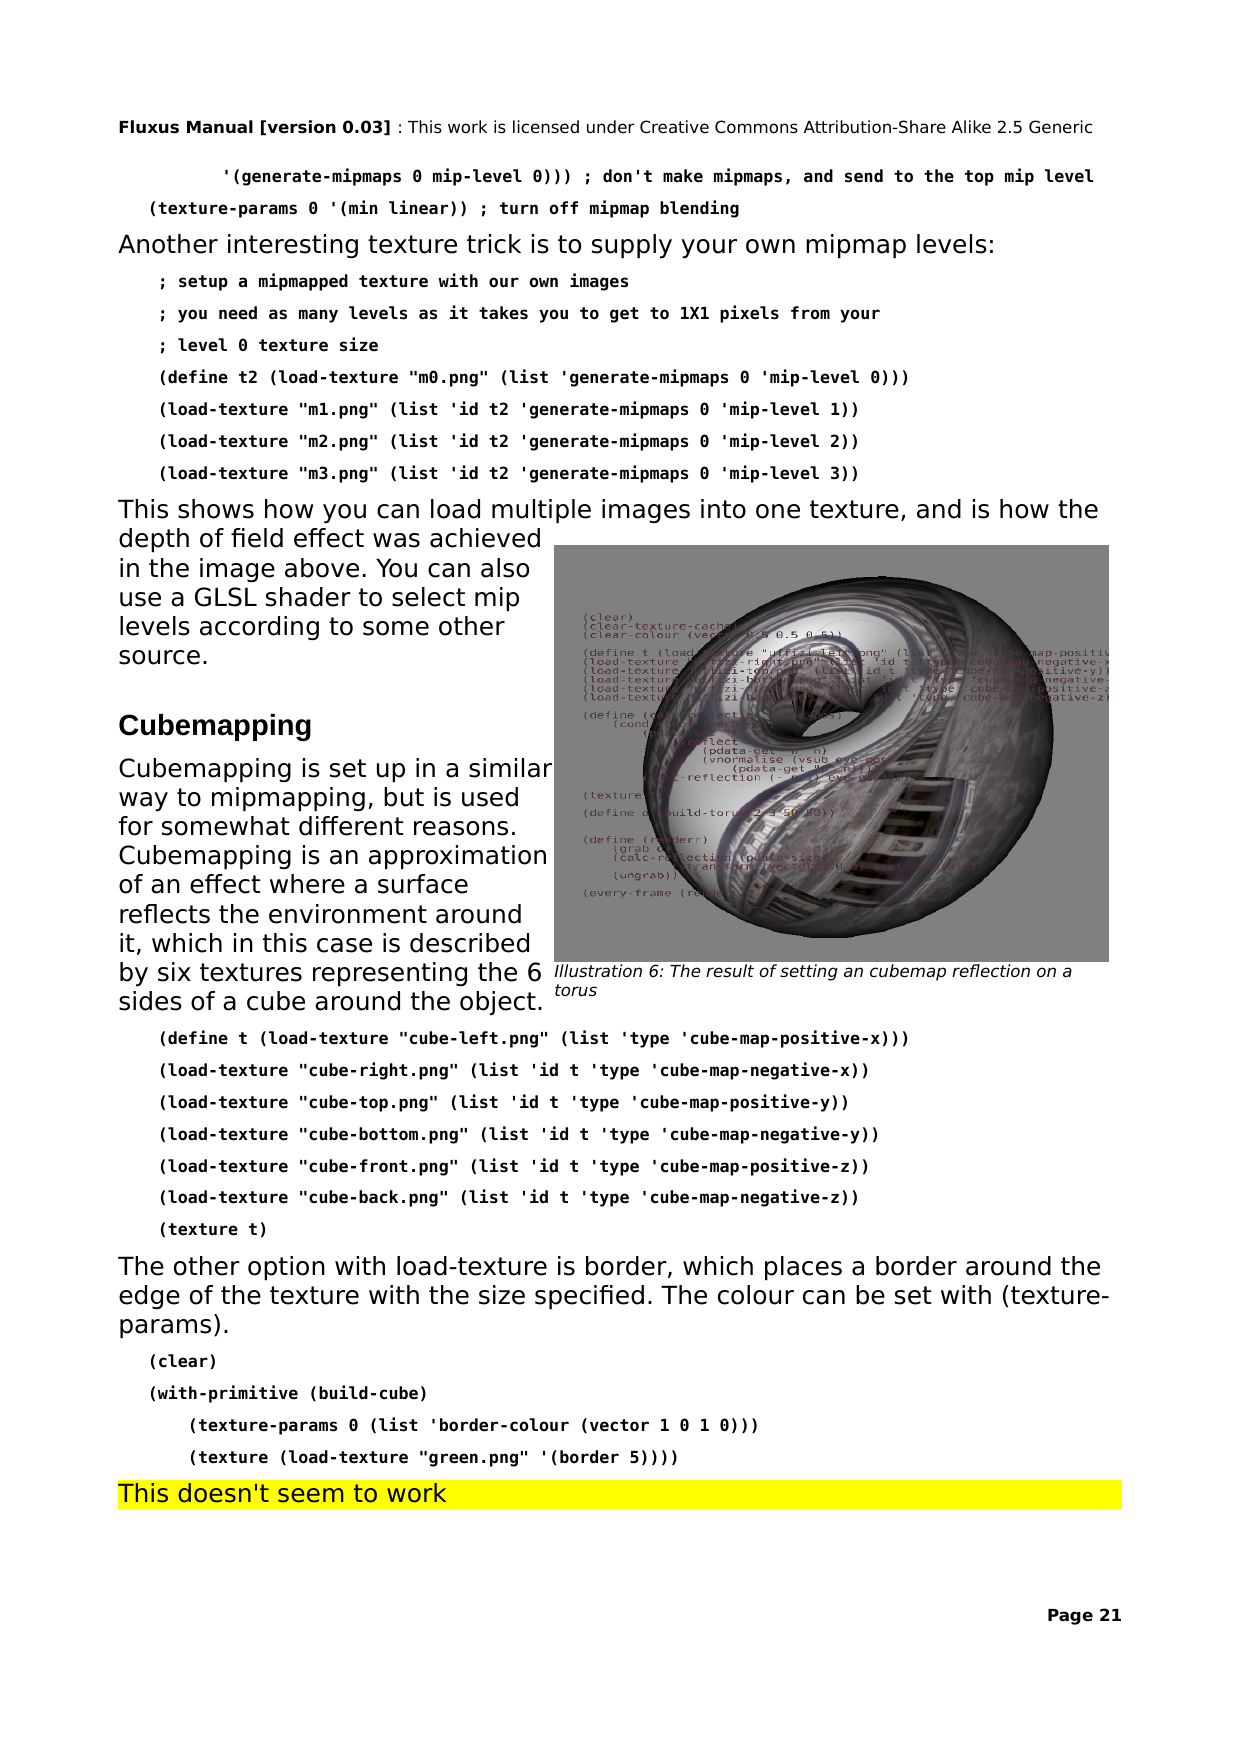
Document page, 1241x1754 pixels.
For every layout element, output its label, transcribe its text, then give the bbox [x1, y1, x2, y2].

subtitle Cubemapping [118, 708, 554, 742]
text (define t (load-texture "cube-left.png" (list 'type 'cube-map-positive-x))) [148, 1029, 1122, 1048]
text (load-texture "cube-back.png" (list 'id t 'type 'cube-map-negative-z)) [148, 1188, 1122, 1208]
text '(generate-mipmaps 0 mip-level 0))) ; don't make mipmaps, and send to the top mip level [148, 167, 1122, 186]
text The other option with load-texture is border, which places a border around the edge of the texture with the size specified. The colour can be set with (texture-params). [118, 1252, 1122, 1340]
text Another interesting texture trick is to supply your own mipmap levels: [118, 231, 1122, 260]
text (clear) [148, 1352, 1122, 1372]
picture [554, 545, 1109, 962]
text This doesn't seem to work [118, 1480, 1122, 1509]
text ; level 0 texture size [148, 336, 1122, 356]
text (load-texture "cube-top.png" (list 'id t 'type 'cube-map-positive-y)) [148, 1093, 1122, 1112]
text (load-texture "m1.png" (list 'id t2 'generate-mipmaps 0 'mip-level 1)) [148, 400, 1122, 419]
text (texture-params 0 (list 'border-colour (vector 1 0 1 0))) [148, 1416, 1122, 1435]
text (texture t) [148, 1220, 1122, 1240]
text Illustration 6: The result of setting an cubemap reflection on a torus [554, 962, 1109, 1000]
text (load-texture "cube-bottom.png" (list 'id t 'type 'cube-map-negative-y)) [148, 1125, 1122, 1144]
text (load-texture "m2.png" (list 'id t2 'generate-mipmaps 0 'mip-level 2)) [148, 432, 1122, 451]
text ; you need as many levels as it takes you to get to 1X1 pixels from your [148, 304, 1122, 324]
text This shows how you can load multiple images into one texture, and is how the depth of field effect was achieved in the image above. You can also use a GLSL shader to select mip levels according to some other source. [118, 496, 1122, 671]
subtitle [1109, 708, 1122, 742]
text (texture-params 0 '(min linear)) ; turn off mipmap blending [148, 199, 1122, 218]
text Cubemapping is set up in a similar way to mipmapping, but is used for somewhat different reasons. Cubemapping is an approximation of an effect where a surface reflects the environment around it, which in this case is described by six textures representing the 6 sides of a cube around the object. [118, 754, 1122, 1017]
text ; setup a mipmapped texture with our own images [148, 272, 1122, 292]
text (define t2 (load-texture "m0.png" (list 'generate-mipmaps 0 'mip-level 0))) [148, 368, 1122, 387]
text (texture (load-texture "green.png" '(border 5)))) [148, 1448, 1122, 1467]
text (with-primitive (build-cube) [148, 1384, 1122, 1403]
text (load-texture "m3.png" (list 'id t2 'generate-mipmaps 0 'mip-level 3)) [148, 464, 1122, 483]
text (load-texture "cube-right.png" (list 'id t 'type 'cube-map-negative-x)) [148, 1061, 1122, 1080]
text (load-texture "cube-front.png" (list 'id t 'type 'cube-map-positive-z)) [148, 1157, 1122, 1176]
